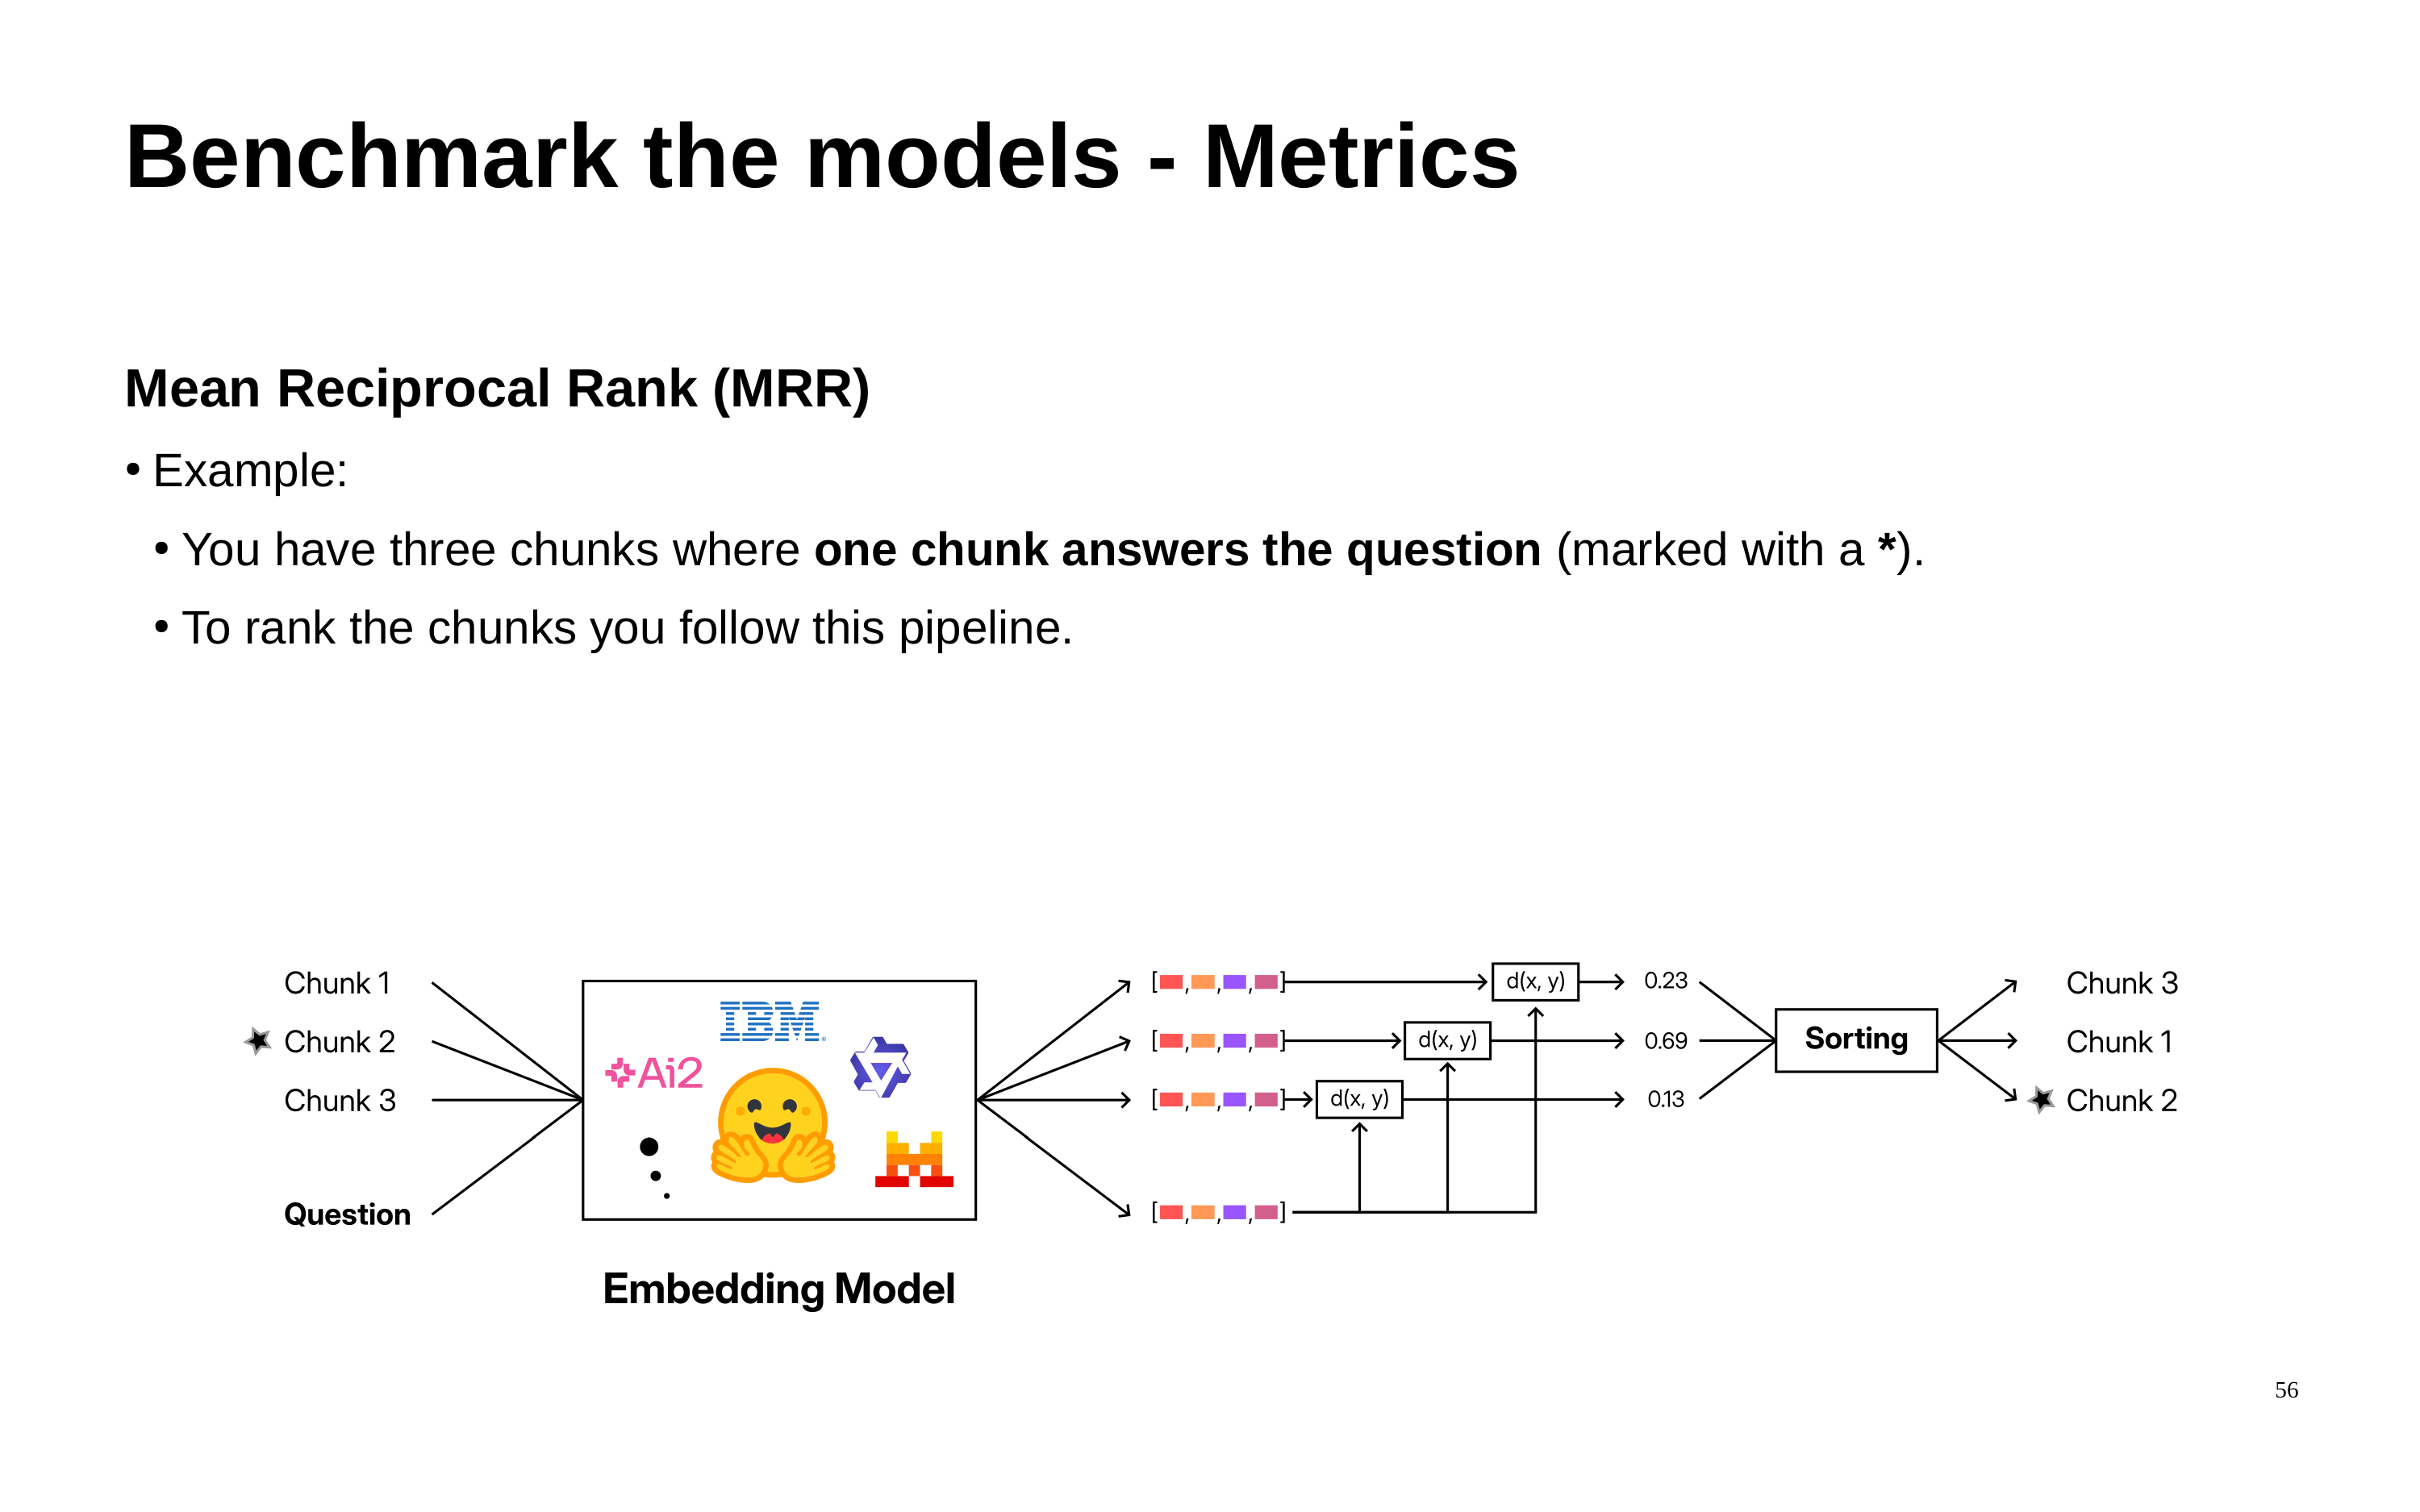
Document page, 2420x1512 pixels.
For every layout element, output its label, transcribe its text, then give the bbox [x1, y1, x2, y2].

text_box Benchmark the models - Metrics [112, 61, 2173, 251]
text_box Mean Reciprocal Rank (MRR) Example: You have three chunks where one chunk answers the question (marked with a *). To rank the chunks you follow this pipeline. [112, 322, 2209, 660]
picture [214, 913, 2206, 1361]
